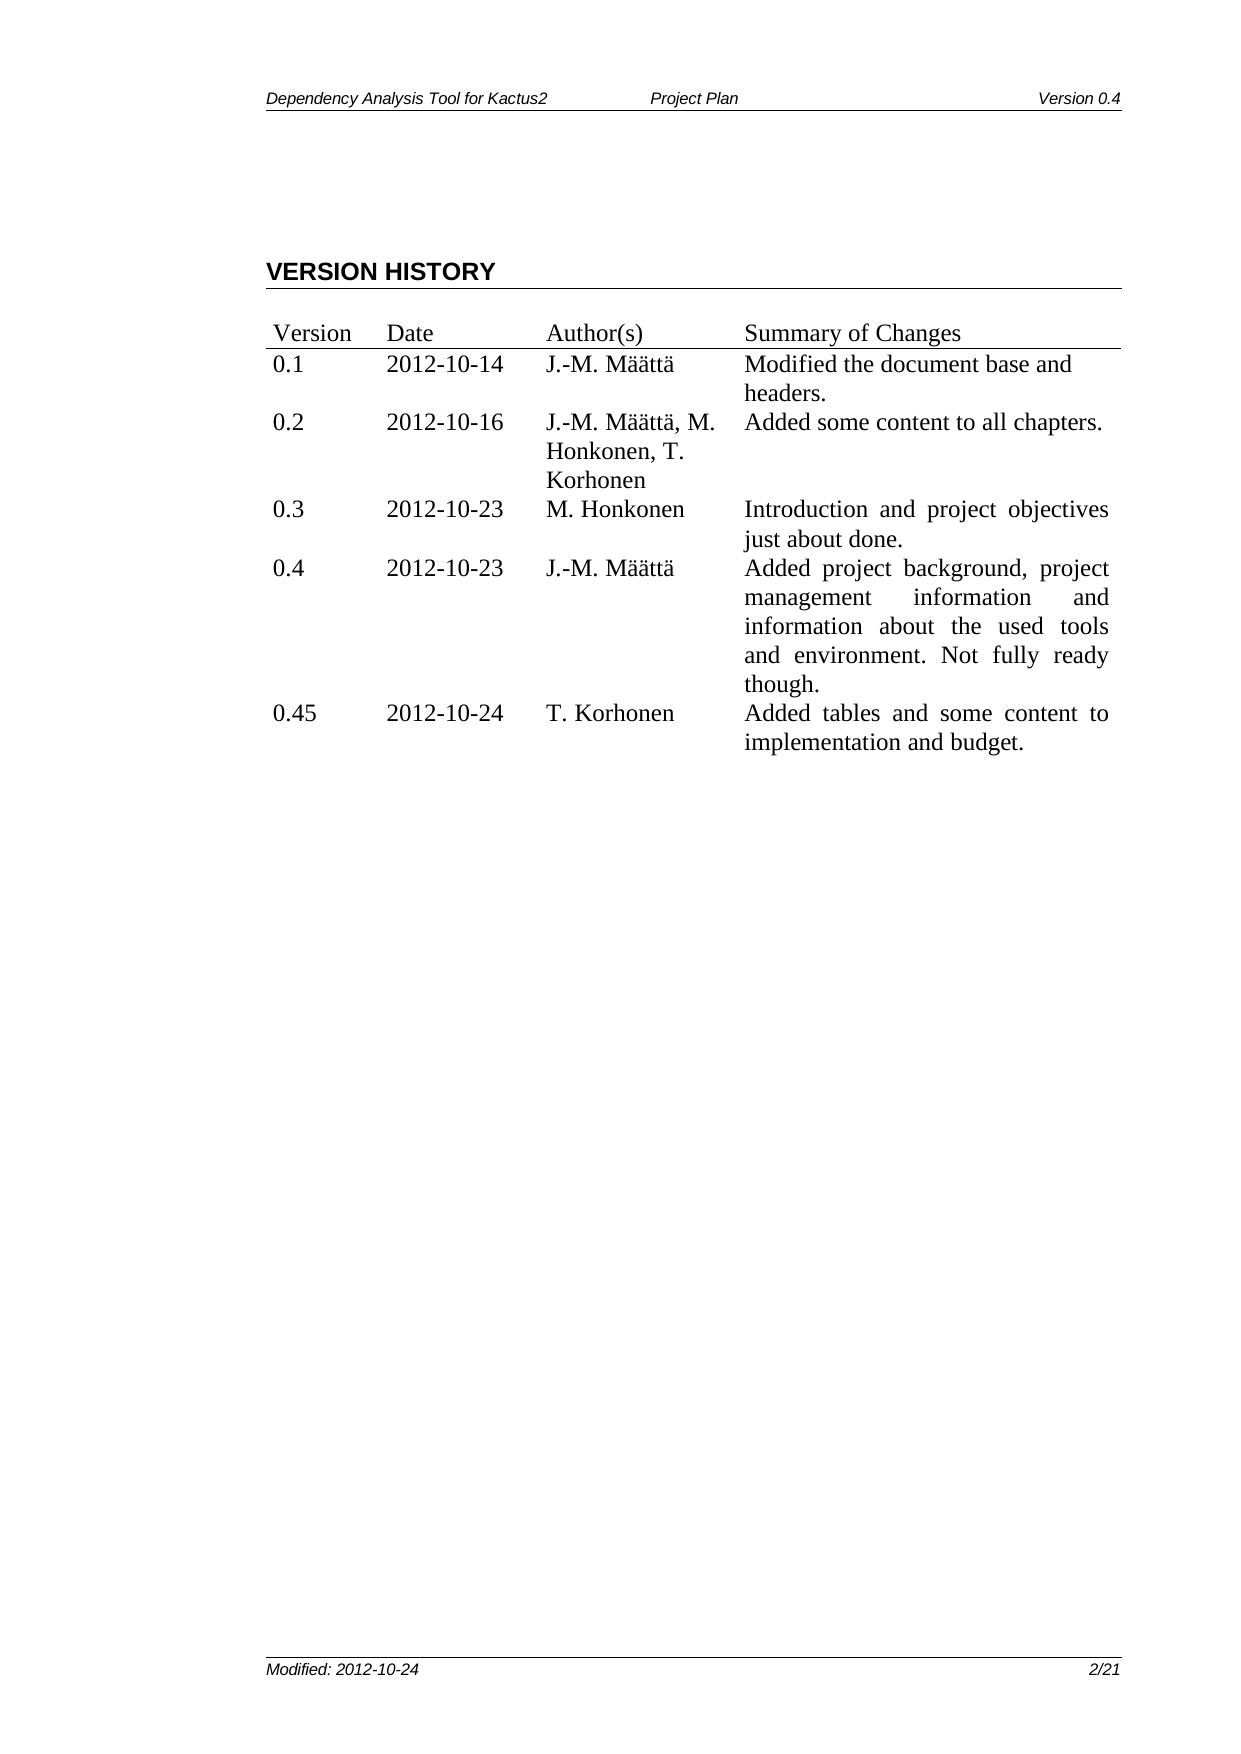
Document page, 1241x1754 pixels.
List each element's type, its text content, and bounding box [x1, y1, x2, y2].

table_cell 2012-10-23 [375, 553, 534, 698]
table_cell [266, 815, 375, 844]
table_cell [733, 961, 1121, 991]
table_cell [733, 844, 1121, 873]
table_cell J.-M. Määttä, M. Honkonen, T. Korhonen [535, 407, 733, 494]
table_cell 0.2 [266, 407, 375, 494]
table_cell [266, 961, 375, 991]
table_cell [535, 815, 733, 844]
table_cell [733, 874, 1121, 903]
table_cell [535, 932, 733, 961]
table_cell [535, 786, 733, 815]
table_cell [266, 756, 375, 786]
table_cell [375, 961, 534, 991]
table_cell [375, 991, 534, 1020]
table_cell [535, 844, 733, 873]
table_cell 0.1 [266, 349, 375, 407]
table_cell Added project background, project management information and information about the used tools and environment. Not fully ready though. [733, 553, 1121, 698]
table_cell 0.45 [266, 698, 375, 756]
table_cell 2012-10-23 [375, 494, 534, 553]
table_header Summary of Changes [733, 318, 1121, 347]
table_cell [733, 991, 1121, 1020]
table_cell [266, 932, 375, 961]
table_cell [375, 932, 534, 961]
list Version History [266, 257, 1122, 288]
table_cell [375, 844, 534, 873]
table_cell [375, 756, 534, 786]
table_cell [535, 756, 733, 786]
table_cell 2012-10-16 [375, 407, 534, 494]
table_cell [733, 815, 1121, 844]
table_cell [375, 874, 534, 903]
table_cell T. Korhonen [535, 698, 733, 756]
table_cell Modified the document base and headers. [733, 349, 1121, 407]
table_cell [535, 903, 733, 932]
table_cell [375, 786, 534, 815]
table_cell Added some content to all chapters. [733, 407, 1121, 494]
table_cell [266, 786, 375, 815]
table_cell [733, 932, 1121, 961]
table_cell M. Honkonen [535, 494, 733, 553]
table_cell [375, 1020, 534, 1049]
table_cell J.-M. Määttä [535, 553, 733, 698]
table_cell [535, 1020, 733, 1049]
table_header Author(s) [535, 318, 733, 347]
table_cell Introduction and project objectives just about done. [733, 494, 1121, 553]
table_cell 2012-10-14 [375, 349, 534, 407]
table_cell [375, 815, 534, 844]
table_cell [266, 991, 375, 1020]
table_cell [733, 1020, 1121, 1049]
table_cell [535, 961, 733, 991]
table_cell [266, 1020, 375, 1049]
table_cell [375, 903, 534, 932]
table_cell Added tables and some content to implementation and budget. [733, 698, 1121, 756]
table_cell J.-M. Määttä [535, 349, 733, 407]
table_cell [733, 786, 1121, 815]
table_header Date [375, 318, 534, 347]
table_cell [266, 903, 375, 932]
table_cell [733, 756, 1121, 786]
table_cell [535, 874, 733, 903]
table_cell 0.4 [266, 553, 375, 698]
table_cell 0.3 [266, 494, 375, 553]
table_cell [266, 844, 375, 873]
table_cell [733, 903, 1121, 932]
table_header Version [266, 318, 375, 347]
table_cell [535, 991, 733, 1020]
table_cell [266, 874, 375, 903]
table_cell 2012-10-24 [375, 698, 534, 756]
